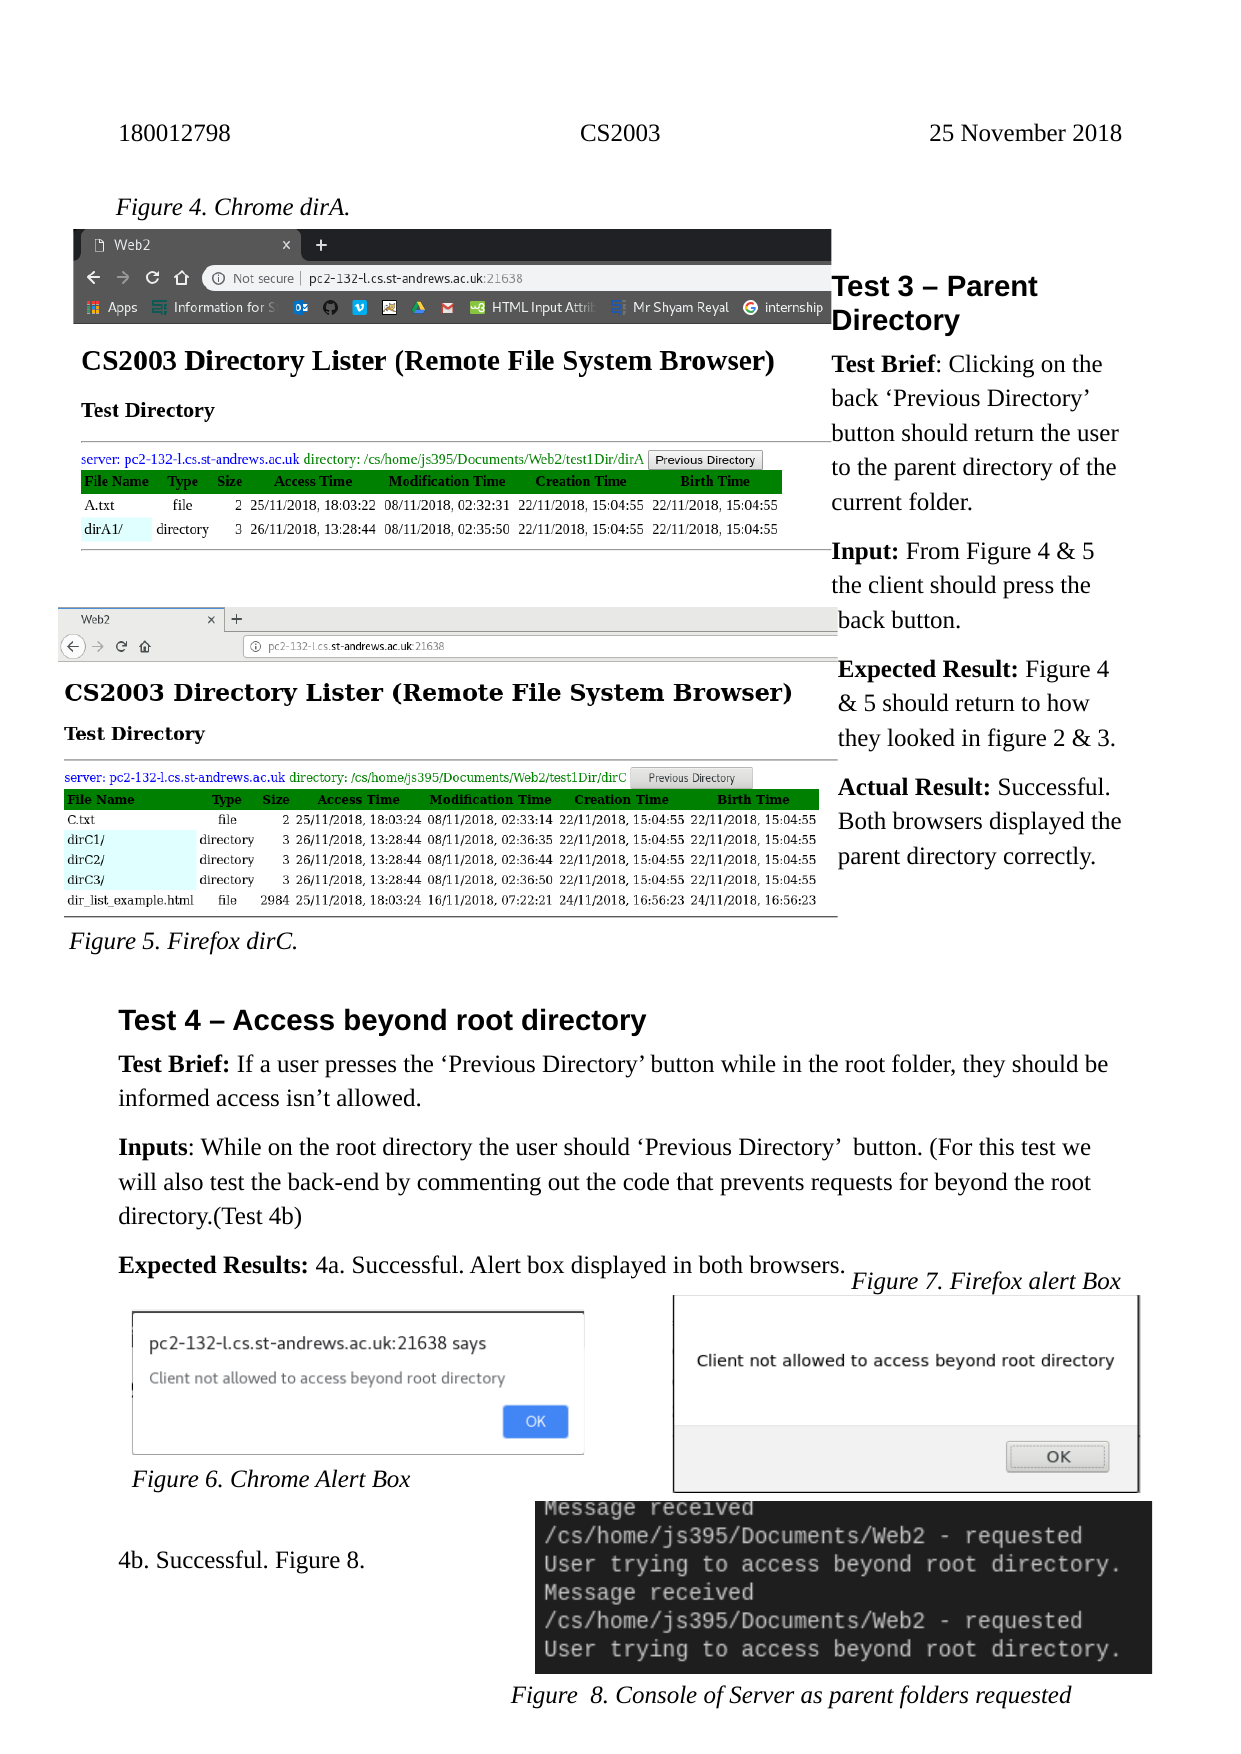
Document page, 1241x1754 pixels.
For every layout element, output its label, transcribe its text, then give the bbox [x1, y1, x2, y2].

picture [73, 229, 832, 599]
text Test Brief: Clicking on the back ‘Previous Directory’ button should return the user to the parent directory of the current folder. [832, 349, 1122, 515]
picture [131, 1309, 585, 1455]
text Expected Results: 4a. Successful. Alert box displayed in both browsers. [118, 1250, 1122, 1279]
picture [672, 1295, 1141, 1493]
picture [58, 607, 838, 959]
subtitle Test 3 – Parent Directory [832, 269, 1122, 336]
text Expected Result: Figure 4 & 5 should return to how they looked in figure 2 & 3. [838, 654, 1122, 751]
picture [535, 1501, 1153, 1674]
text 4b. Successful. Figure 8. [118, 1545, 535, 1573]
text Actual Result: Successful. Both browsers displayed the parent directory correctly. [838, 772, 1122, 869]
text Inputs: While on the root directory the user should ‘Previous Directory’ button. (For this test we will also test the back-end by commenting out the code that prevents requests for beyond the root directory.(Test 4b) [118, 1132, 1122, 1230]
subtitle Test 4 – Access beyond root directory [118, 1002, 1122, 1036]
text Test Brief: If a user presses the ‘Previous Directory’ button while in the root folder, they should be informed access isn’t allowed. [118, 1049, 1122, 1112]
text Input: From Figure 4 & 5 the client should press the back button. [118, 536, 1122, 633]
